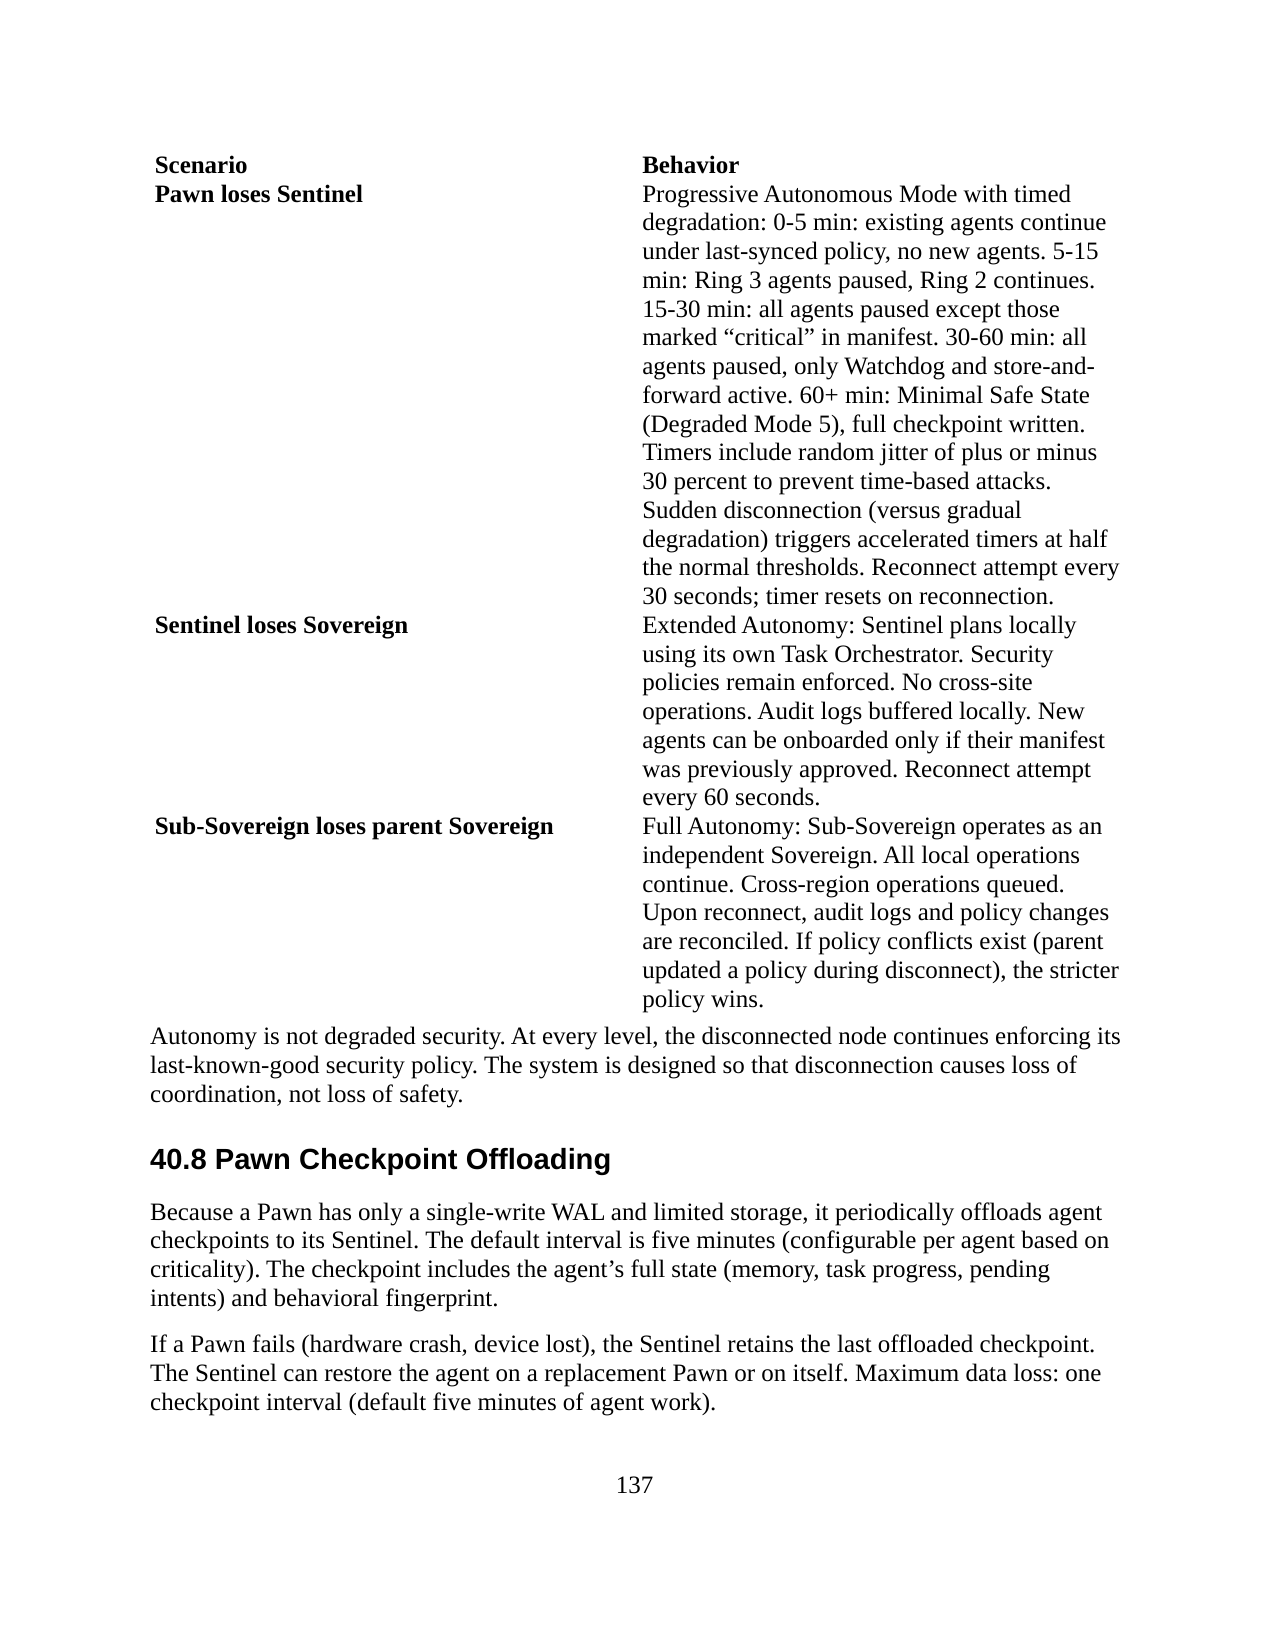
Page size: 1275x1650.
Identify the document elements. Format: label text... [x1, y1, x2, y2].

table_cell Progressive Autonomous Mode with timed degradation: 0-5 min: existing agents continue under last-synced policy, no new agents. 5-15 min: Ring 3 agents paused, Ring 2 continues. 15-30 min: all agents paused except those marked “critical” in manifest. 30-60 min: all agents paused, only Watchdog and store-and-forward active. 60+ min: Minimal Safe State (Degraded Mode 5), full checkpoint written. Timers include random jitter of plus or minus 30 percent to prevent time-based attacks. Sudden disconnection (versus gradual degradation) triggers accelerated timers at half the normal thresholds. Reconnect attempt every 30 seconds; timer resets on reconnection. [638, 179, 1125, 610]
table_cell Sentinel loses Sovereign [150, 610, 637, 811]
table_header Scenario [150, 150, 637, 179]
table_header Behavior [638, 150, 1125, 179]
subtitle 40.8 Pawn Checkpoint Offloading [150, 1142, 1125, 1175]
table_cell Pawn loses Sentinel [150, 179, 637, 610]
text Because a Pawn has only a single-write WAL and limited storage, it periodically offloads agent checkpoints to its Sentinel. The default interval is five minutes (configurable per agent based on criticality). The checkpoint includes the agent’s full state (memory, task progress, pending intents) and behavioral fingerprint. [150, 1197, 1125, 1312]
table_cell Full Autonomy: Sub-Sovereign operates as an independent Sovereign. All local operations continue. Cross-region operations queued. Upon reconnect, audit logs and policy changes are reconciled. If policy conflicts exist (parent updated a policy during disconnect), the stricter policy wins. [638, 811, 1125, 1012]
text Autonomy is not degraded security. At every level, the disconnected node continues enforcing its last-known-good security policy. The system is designed so that disconnection causes loss of coordination, not loss of safety. [150, 1021, 1125, 1108]
table_cell Sub-Sovereign loses parent Sovereign [150, 811, 637, 1012]
table_cell Extended Autonomy: Sentinel plans locally using its own Task Orchestrator. Security policies remain enforced. No cross-site operations. Audit logs buffered locally. New agents can be onboarded only if their manifest was previously approved. Reconnect attempt every 60 seconds. [638, 610, 1125, 811]
text If a Pawn fails (hardware crash, device lost), the Sentinel retains the last offloaded checkpoint. The Sentinel can restore the agent on a replacement Pawn or on itself. Maximum data loss: one checkpoint interval (default five minutes of agent work). [150, 1329, 1125, 1416]
